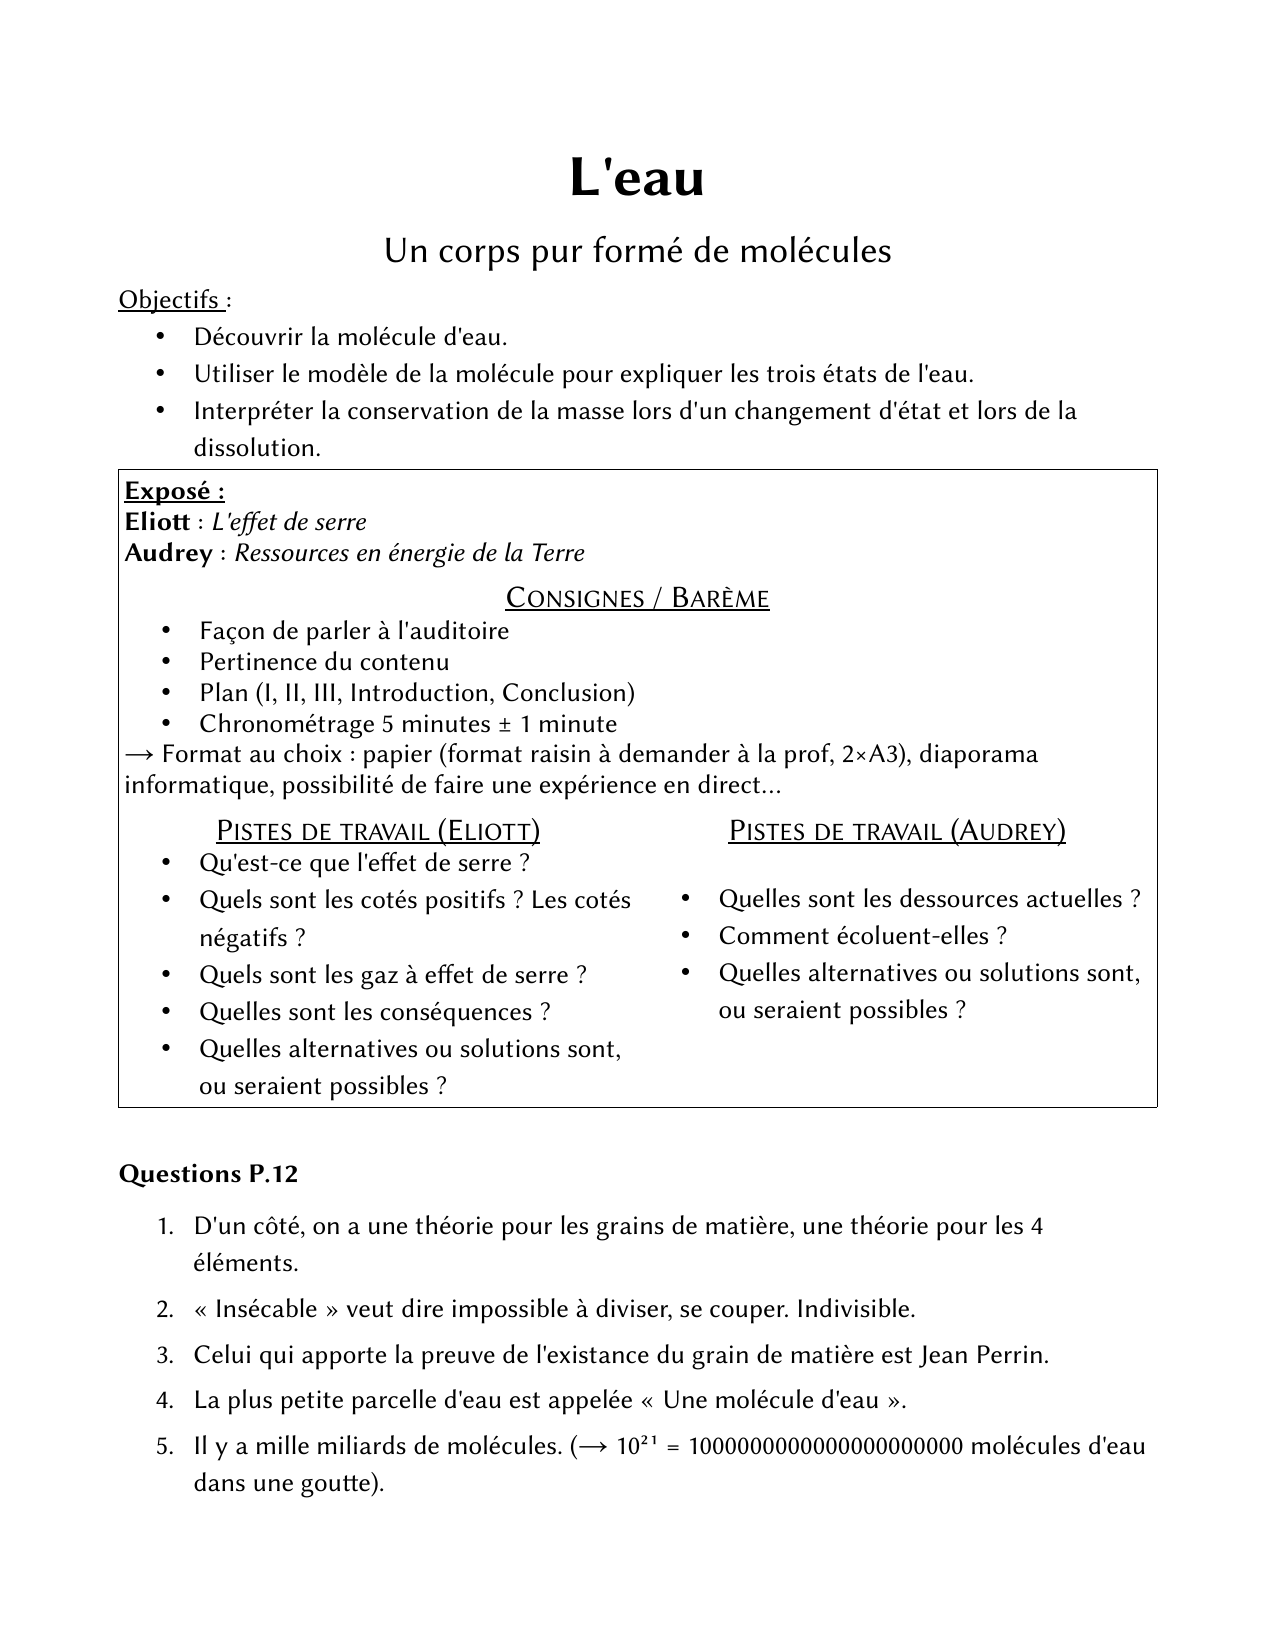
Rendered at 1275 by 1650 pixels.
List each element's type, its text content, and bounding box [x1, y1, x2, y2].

list Interpréter la conservation de la masse lors d'un changement d'état et lors de la dissolution. [156, 395, 1157, 463]
table_cell Consignes / Barème Façon de parler à l'auditoire Pertinence du contenu Plan (I, II, III, Introduction, Conclusion) Chronométrage 5 minutes ± 1 minute → Format au choix : papier (format raisin à demander à la prof, 2×A3), diaporama informatique, possibilité de faire une expérience en direct… [119, 574, 1157, 806]
subtitle Un corps pur formé de molécules [118, 228, 1157, 271]
list Celui qui apporte la preuve de l'existance du grain de matière est Jean Perrin. [156, 1339, 1157, 1370]
list D'un côté, on a une théorie pour les grains de matière, une théorie pour les 4 éléments. [156, 1210, 1157, 1278]
title L'eau [118, 143, 1157, 210]
list La plus petite parcelle d'eau est appelée « Une molécule d'eau ». [156, 1384, 1157, 1415]
list « Insécable » veut dire impossible à diviser, se couper. Indivisible. [156, 1293, 1157, 1324]
list Découvrir la molécule d'eau. [156, 321, 1157, 352]
text Questions P.12 [118, 1158, 1157, 1189]
table_header Exposé : Eliott : L'effet de serre Audrey : Ressources en énergie de la Terre [119, 470, 1157, 573]
table_cell Pistes de travail (Audrey) Quelles sont les dessources actuelles ? Comment écoluent-elles ? Quelles alternatives ou solutions sont, ou seraient possibles ? [638, 806, 1157, 1107]
table_cell Pistes de travail (Eliott) Qu'est-ce que l'effet de serre ? Quels sont les cotés positifs ? Les cotés négatifs ? Quels sont les gaz à effet de serre ? Quelles sont les conséquences ? Quelles alternatives ou solutions sont, ou seraient possibles ? [119, 806, 637, 1107]
text Objectifs : [118, 284, 1157, 315]
list Utiliser le modèle de la molécule pour expliquer les trois états de l'eau. [156, 358, 1157, 389]
list Il y a mille miliards de molécules. (→ 10²¹ = 1000000000000000000000 molécules d'eau dans une goutte). [156, 1430, 1157, 1498]
